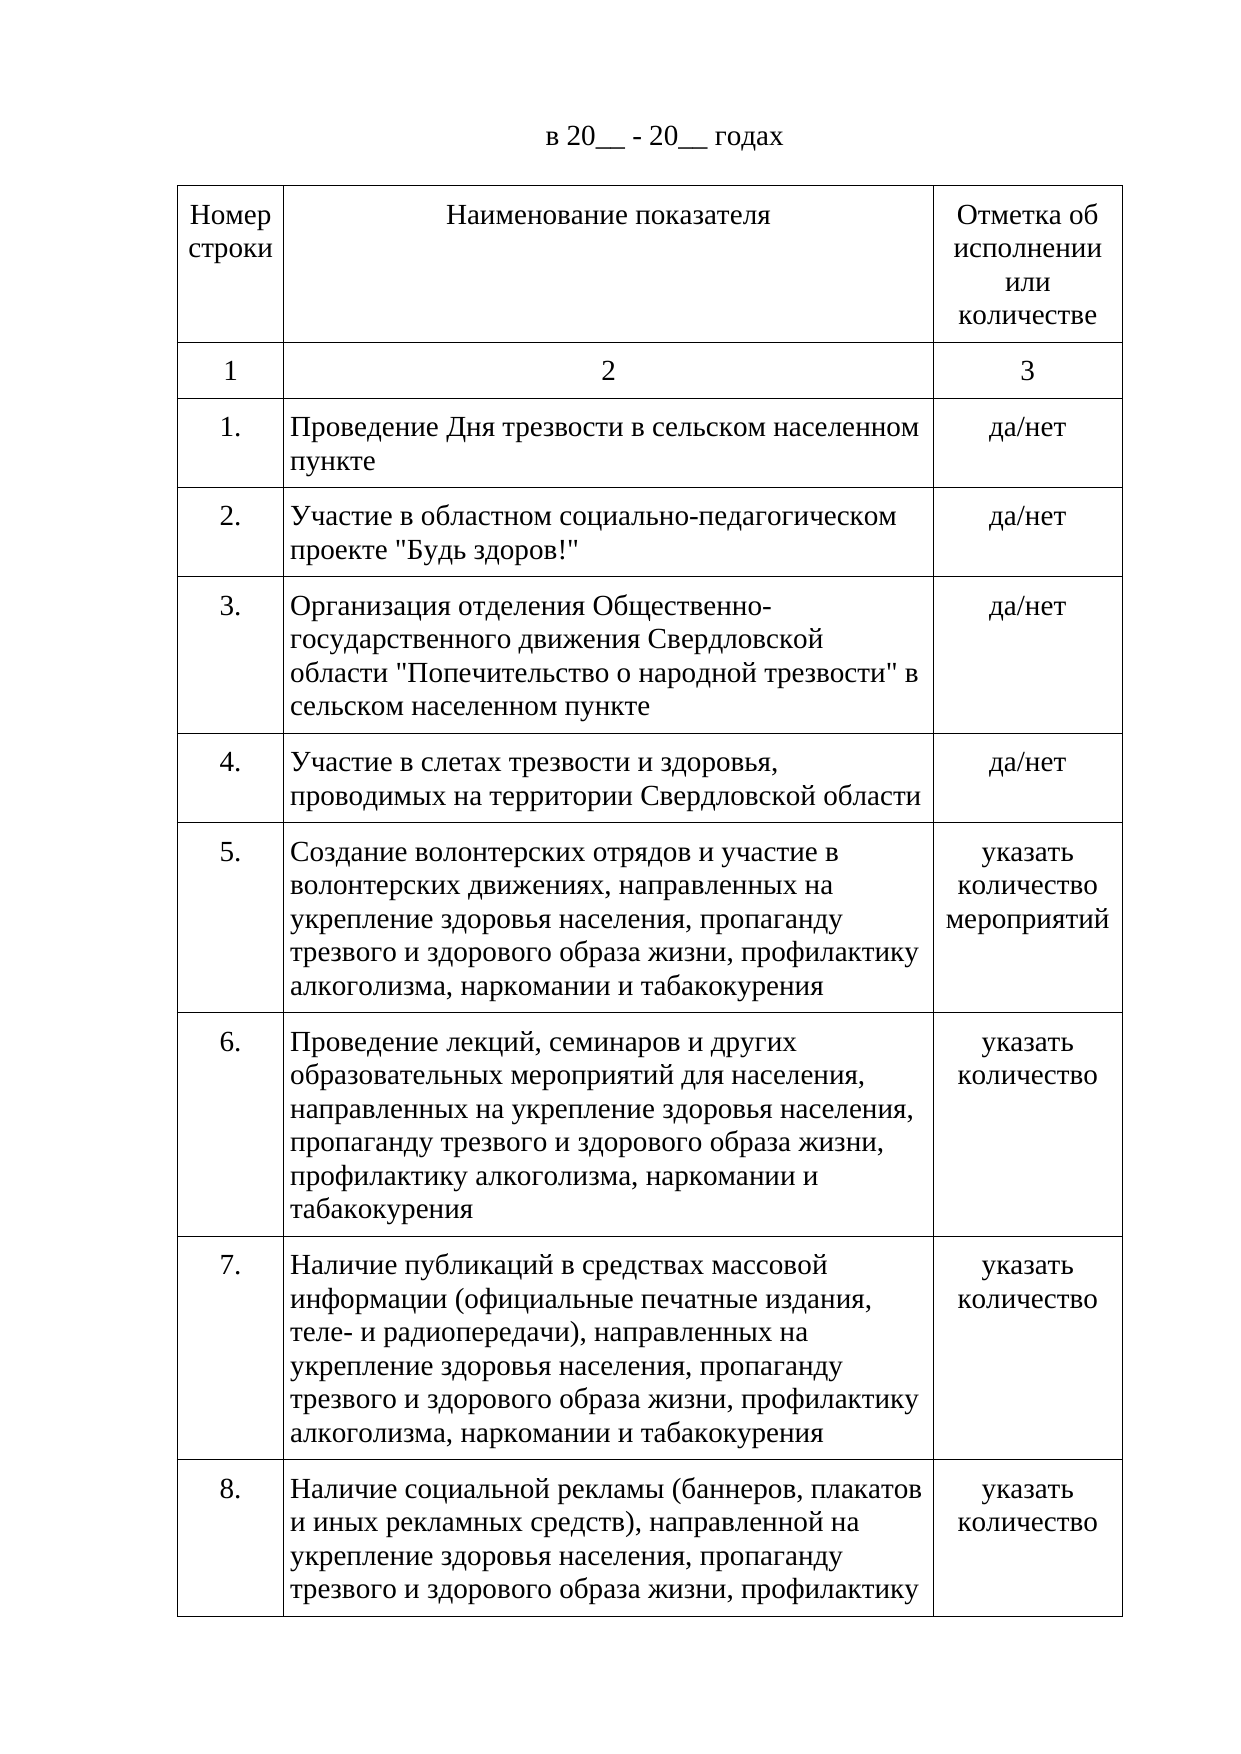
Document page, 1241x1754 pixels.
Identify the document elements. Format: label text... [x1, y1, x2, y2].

table_cell Участие в слетах трезвости и здоровья, проводимых на территории Свердловской области [284, 734, 933, 822]
table_cell указать количество мероприятий [934, 823, 1122, 1012]
table_cell да/нет [934, 734, 1122, 822]
table_cell 1. [178, 399, 283, 487]
table_cell да/нет [934, 399, 1122, 487]
table_cell Участие в областном социально-педагогическом проекте "Будь здоров!" [284, 488, 933, 576]
table_cell 7. [178, 1237, 283, 1459]
table_cell 2. [178, 488, 283, 576]
table_cell указать количество [934, 1237, 1122, 1459]
text в 20__ - 20__ годах [177, 118, 1152, 152]
table_cell Организация отделения Общественно-государственного движения Свердловской области "Попечительство о народной трезвости" в сельском населенном пункте [284, 577, 933, 733]
table_cell Проведение лекций, семинаров и других образовательных мероприятий для населения, направленных на укрепление здоровья населения, пропаганду трезвого и здорового образа жизни, профилактику алкоголизма, наркомании и табакокурения [284, 1013, 933, 1236]
table_cell указать количество [934, 1460, 1122, 1616]
table_header Номер строки [178, 186, 283, 342]
table_cell 3. [178, 577, 283, 733]
table_cell 1 [178, 343, 283, 397]
table_cell Проведение Дня трезвости в сельском населенном пункте [284, 399, 933, 487]
table_cell да/нет [934, 488, 1122, 576]
table_header Наименование показателя [284, 186, 933, 342]
table_cell 3 [934, 343, 1122, 397]
table_cell 4. [178, 734, 283, 822]
table_cell Наличие публикаций в средствах массовой информации (официальные печатные издания, теле- и радиопередачи), направленных на укрепление здоровья населения, пропаганду трезвого и здорового образа жизни, профилактику алкоголизма, наркомании и табакокурения [284, 1237, 933, 1459]
table_cell указать количество [934, 1013, 1122, 1236]
table_cell 8. [178, 1460, 283, 1616]
table_cell Наличие социальной рекламы (баннеров, плакатов и иных рекламных средств), направленной на укрепление здоровья населения, пропаганду трезвого и здорового образа жизни, профилактику [284, 1460, 933, 1616]
table_cell 5. [178, 823, 283, 1012]
table_cell да/нет [934, 577, 1122, 733]
table_cell 2 [284, 343, 933, 397]
table_header Отметка об исполнении или количестве [934, 186, 1122, 342]
table_cell Создание волонтерских отрядов и участие в волонтерских движениях, направленных на укрепление здоровья населения, пропаганду трезвого и здорового образа жизни, профилактику алкоголизма, наркомании и табакокурения [284, 823, 933, 1012]
table_cell 6. [178, 1013, 283, 1236]
